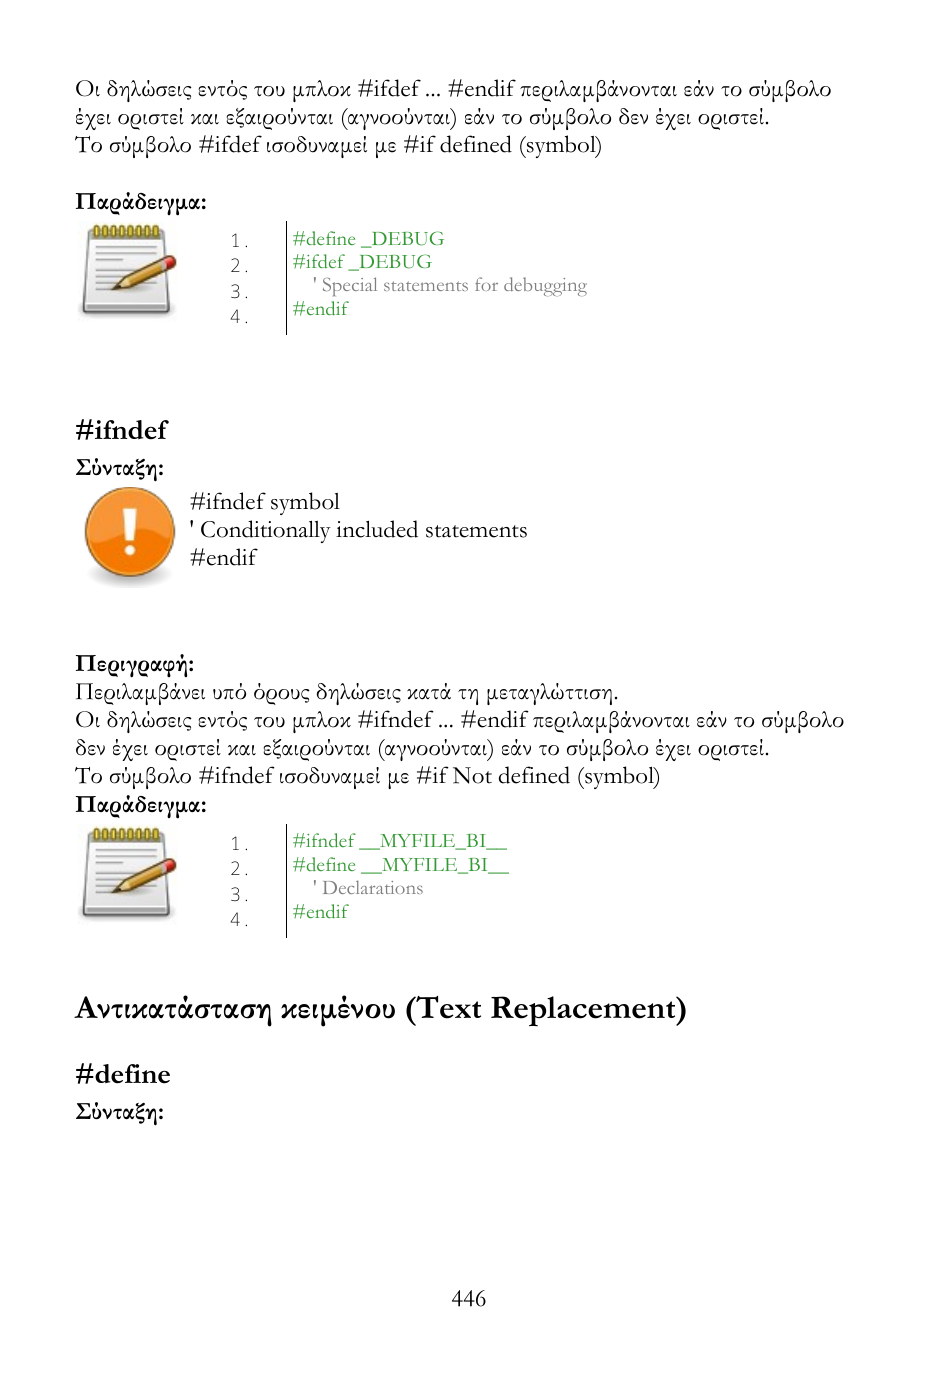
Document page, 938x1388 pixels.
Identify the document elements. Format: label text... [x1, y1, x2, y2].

table_header [180, 819, 863, 965]
text Οι δηλώσεις εντός του μπλοκ #ifdef ... #endif περιλαμβάνονται εάν το σύμβολο έχει οριστεί και εξαιρούνται (αγνοούνται) εάν το σύμβολο δεν έχει οριστεί. [75, 75, 862, 131]
text Σύνταξη: [75, 1097, 862, 1126]
text Περιγραφή: [75, 650, 862, 678]
text Το σύμβολο #ifndef ισοδυναμεί με #if Not defined (symbol) [75, 762, 862, 790]
subtitle Αντικατάσταση κειμένου (Text Replacement) [75, 990, 862, 1027]
subtitle #ifndef [75, 415, 862, 448]
table_header #ifndef symbol ' Conditionally included statements #endif [184, 482, 863, 622]
picture [79, 487, 180, 588]
picture [77, 221, 178, 322]
table_header [186, 824, 286, 938]
table_header #define _DEBUG #ifdef _DEBUG ' Special statements for debugging #endif [287, 221, 857, 335]
table_header #ifndef __MYFILE_BI__ #define __MYFILE_BI__ ' Declarations #endif [287, 824, 857, 938]
text Περιλαμβάνει υπό όρους δηλώσεις κατά τη μεταγλώττιση. [75, 678, 862, 706]
picture [77, 824, 178, 925]
table_header [180, 216, 863, 362]
subtitle #define [75, 1058, 862, 1091]
text Σύνταξη: [75, 454, 862, 482]
table_header [186, 221, 286, 335]
text Οι δηλώσεις εντός του μπλοκ #ifndef ... #endif περιλαμβάνονται εάν το σύμβολο δεν έχει οριστεί και εξαιρούνται (αγνοούνται) εάν το σύμβολο έχει οριστεί. [75, 706, 862, 762]
table_header [75, 482, 183, 622]
text Παράδειγμα: [75, 790, 862, 818]
text Το σύμβολο #ifdef ισοδυναμεί με #if defined (symbol) [75, 131, 862, 159]
table_header [75, 819, 180, 965]
table_header [75, 216, 180, 362]
text Παράδειγμα: [75, 187, 862, 216]
